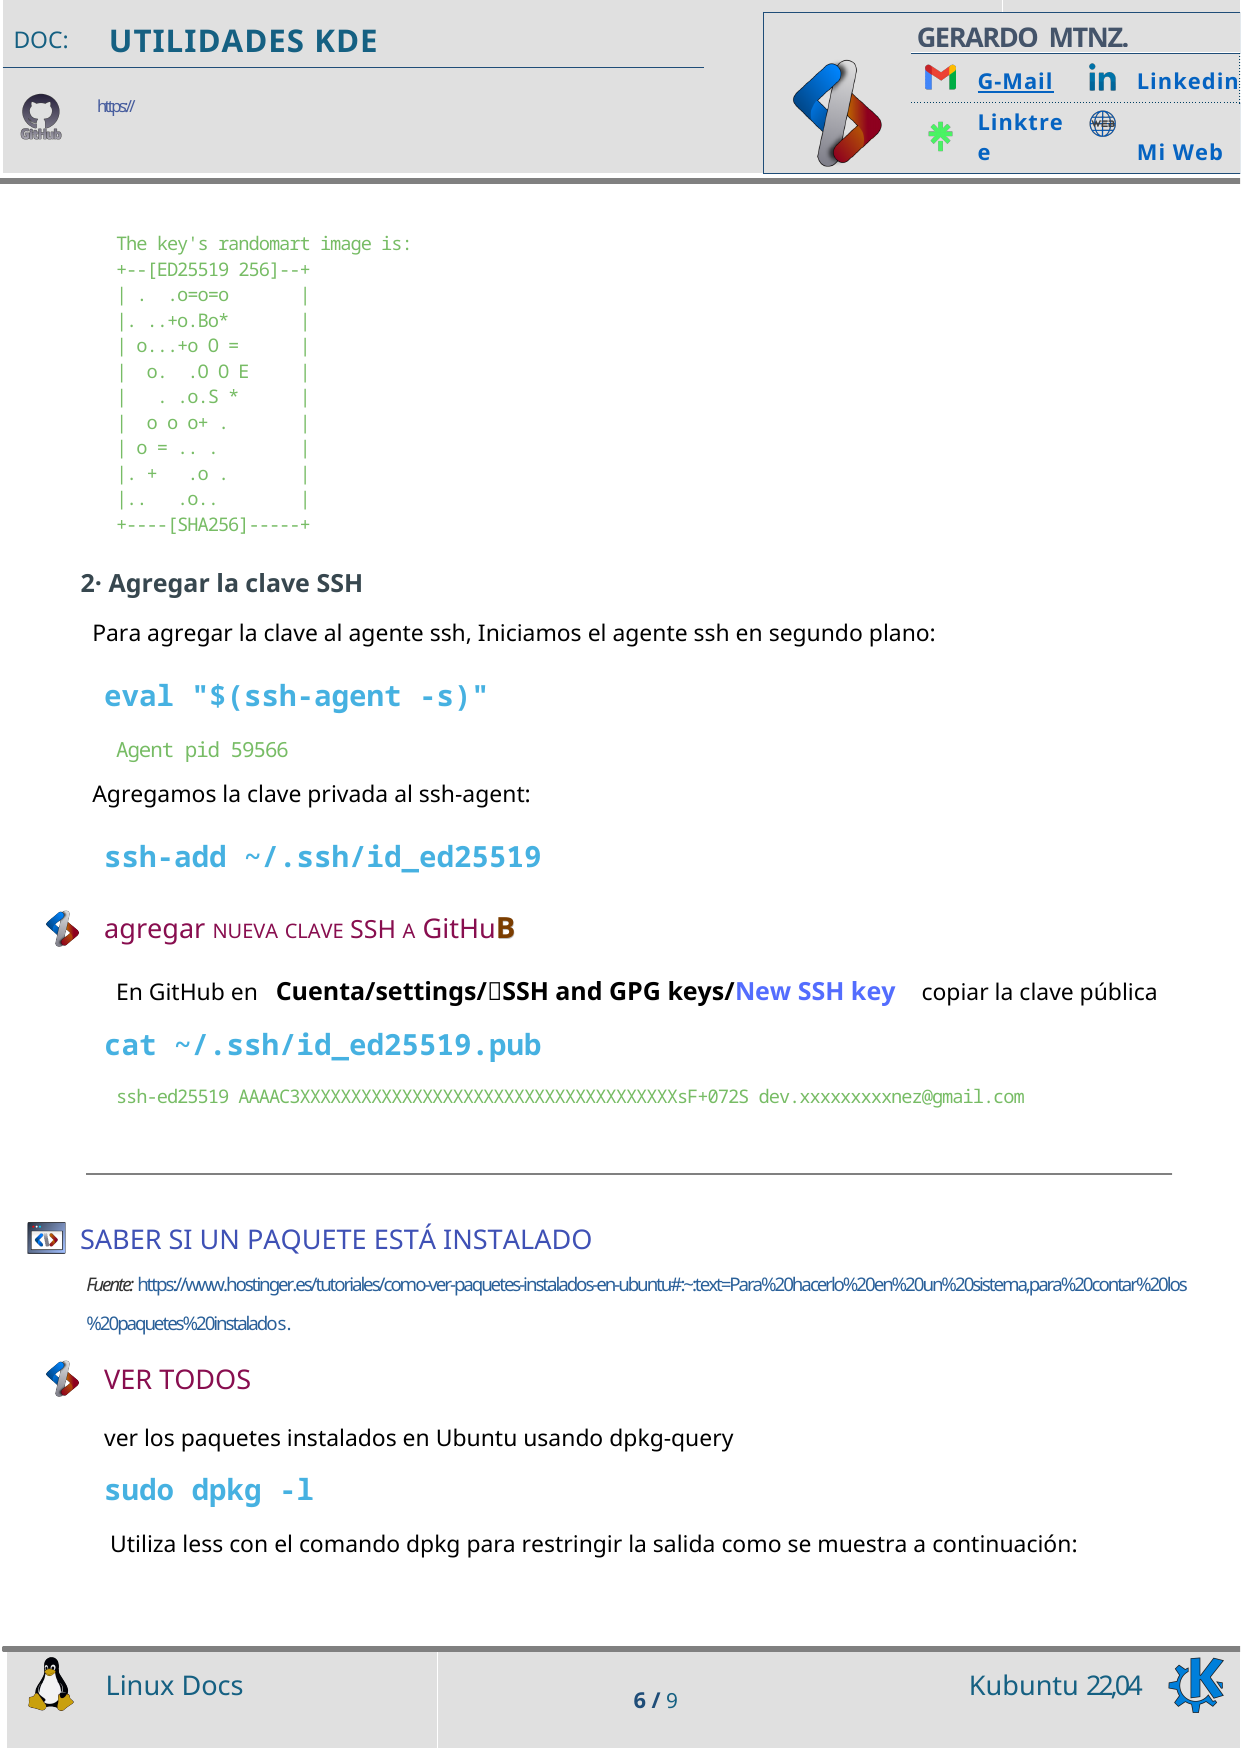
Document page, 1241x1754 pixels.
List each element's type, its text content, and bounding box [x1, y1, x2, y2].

text |. ..+o.Bo* | [116, 307, 1172, 332]
picture [12, 89, 70, 144]
text +--[ED25519 256]--+ [116, 256, 1172, 281]
picture [783, 53, 891, 167]
text ssh-add ~/.ssh/id_ed25519 [104, 836, 1172, 876]
text | o. .O O E | [116, 358, 1172, 383]
subtitle agregar nueva clave SSH a GitHub [45, 908, 1172, 947]
picture [925, 121, 956, 152]
text The key's randomart image is: [116, 230, 1172, 256]
text Fuente: https://www.hostinger.es/tutoriales/como-ver-paquetes-instalados-en-ubuntu#:~:text=Para%20hacerlo%20en%20un%20sistema,para%20contar%20los%20paquetes%20instalados. [86, 1272, 1237, 1336]
text | o...+o O = | [116, 332, 1172, 358]
text +----[SHA256]-----+ [116, 511, 1172, 537]
text ver los paquetes instalados en Ubuntu usando dpkg-query [104, 1422, 1172, 1453]
picture [20, 1655, 80, 1715]
picture [46, 1360, 79, 1397]
picture [1086, 61, 1119, 94]
text Agregamos la clave privada al ssh-agent: [92, 778, 1172, 809]
picture [924, 61, 957, 94]
text sudo dpkg -l [104, 1469, 1172, 1508]
text eval "$(ssh-agent -s)" [104, 676, 1172, 715]
text | . .o=o=o | [116, 281, 1172, 307]
text SABER SI UN PAQUETE ESTÁ INSTALADO [27, 1220, 1172, 1266]
text Utiliza less con el comando dpkg para restringir la salida como se muestra a continuación: [110, 1528, 1172, 1559]
text Agent pid 59566 [116, 735, 1172, 764]
text cat ~/.ssh/id_ed25519.pub [104, 1024, 1172, 1064]
text | . .o.S * | [116, 383, 1172, 409]
text En GitHub en Cuenta/settings/🔑SSH and GPG keys/New SSH key copiar la clave pública [116, 973, 1172, 1007]
text |. + .o . | [116, 460, 1172, 486]
text |.. .o.. | [116, 486, 1172, 511]
text | o o o+ . | [116, 409, 1172, 434]
picture [1166, 1655, 1226, 1715]
picture [46, 910, 79, 947]
text | o = .. . | [116, 434, 1172, 460]
picture [1086, 107, 1119, 140]
text Para agregar la clave al agente ssh, Iniciamos el agente ssh en segundo plano: [92, 617, 1172, 648]
subtitle VER TODOS [79, 1360, 1172, 1397]
text ssh-ed25519 AAAAC3XXXXXXXXXXXXXXXXXXXXXXXXXXXXXXXXXXXXXsF+072S dev.xxxxxxxxxnez@gmail.com [116, 1083, 1172, 1109]
picture [27, 1222, 66, 1254]
text 2· Agregar la clave SSH [80, 566, 1172, 600]
